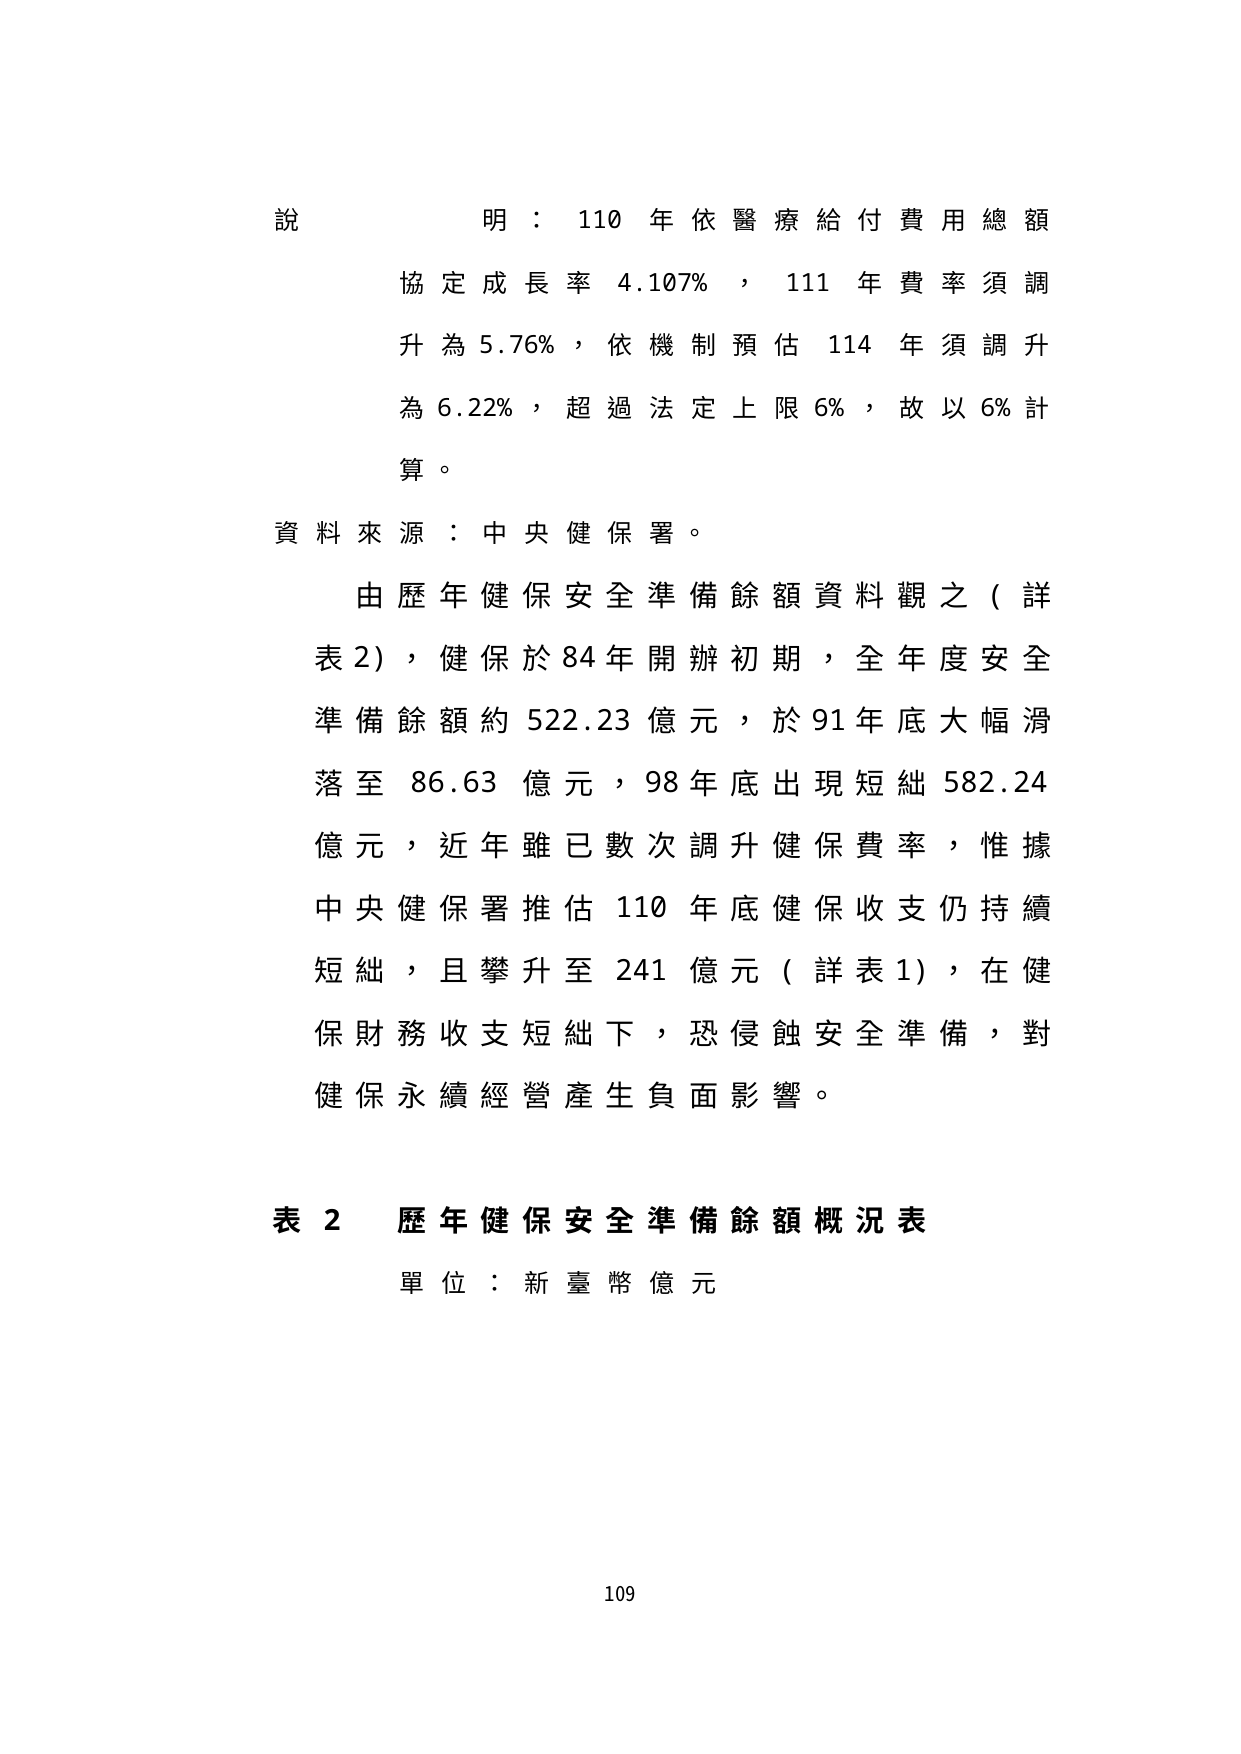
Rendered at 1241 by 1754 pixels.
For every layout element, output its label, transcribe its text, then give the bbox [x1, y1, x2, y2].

text 表2 歷年健保安全準備餘額概況表 單位：新臺幣億元 [240, 1177, 1058, 1302]
text 說 明：110年依醫療給付費用總額協定成長率4.107%，111年費率須調升為5.76%，依機制預估114年須調升為6.22%，超過法定上限6%，故以6%計算。 [244, 177, 1060, 490]
text 資料來源：中央健保署。 [244, 490, 1060, 552]
text 由歷年健保安全準備餘額資料觀之(詳表2)，健保於84年開辦初期，全年度安全準備餘額約522.23億元，於91年底大幅滑落至86.63億元，98年底出現短絀582.24億元，近年雖已數次調升健保費率，惟據中央健保署推估110年底健保收支仍持續短絀，且攀升至241億元(詳表1)，在健保財務收支短絀下，恐侵蝕安全準備，對健保永續經營產生負面影響。 [271, 552, 1058, 1115]
